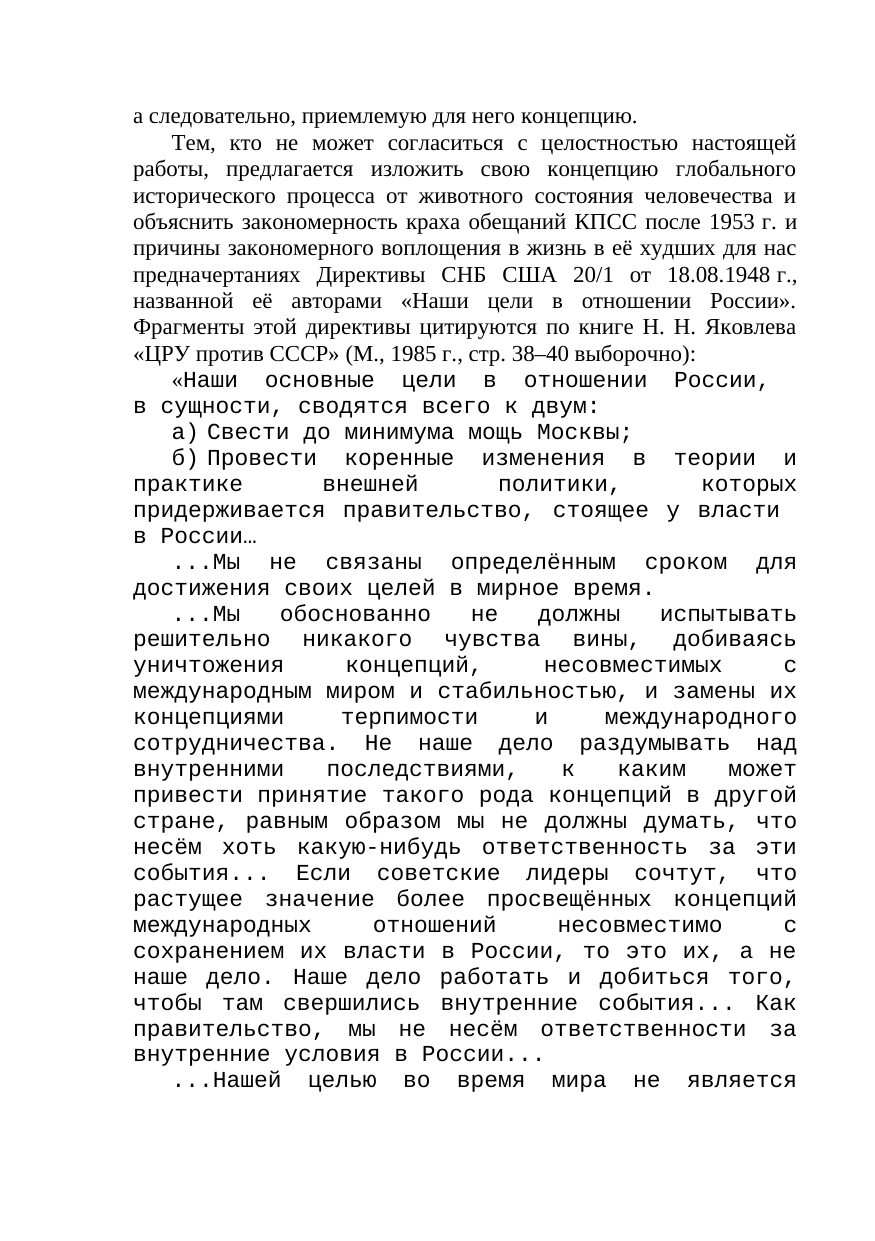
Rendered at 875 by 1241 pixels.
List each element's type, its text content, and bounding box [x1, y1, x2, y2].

text а) Свести до минимума мощь Москвы; [133, 420, 797, 446]
text а следовательно, приемлемую для него концепцию. [133, 103, 797, 129]
text ...Нашей целью во время мира не является [133, 1069, 797, 1095]
text Тем, кто не может согласиться с целостностью настоящей работы, предлагается изложить свою концепцию глобального исторического процесса от животного состояния человечества и объяснить закономерность краха обещаний КПСС после 1953 г. и причины закономерного воплощения в жизнь в её худших для нас предначертаниях Директивы СНБ США 20/1 от 18.08.1948 г., названной её авторами «Наши цели в отношении России». Фрагменты этой директивы цитируются по книге Н. Н. Яковлева «ЦРУ против СССР» (М., 1985 г., стр. 38–40 выборочно): [133, 129, 797, 366]
text ...Мы не связаны определённым сроком для достижения своих целей в мирное время. [133, 550, 797, 602]
text ...Мы обоснованно не должны испытывать решительно никакого чувства вины, добиваясь уничтожения концепций, несовместимых с международным миром и стабильностью, и замены их концепциями терпимости и международного сотрудничества. Не наше дело раздумывать над внутренними последствиями, к каким может привести принятие такого рода концепций в другой стране, равным образом мы не должны думать, что несём хоть какую-нибудь ответственность за эти события... Если советские лидеры сочтут, что растущее значение более просвещённых концепций международных отношений несовместимо с сохранением их власти в России, то это их, а не наше дело. Наше дело работать и добиться того, чтобы там свершились внутренние события... Как правительство, мы не несём ответственности за внутренние условия в России... [133, 602, 797, 1069]
text «Наши основные цели в отношении России, в сущности, сводятся всего к двум: [133, 366, 797, 420]
text б) Провести коренные изменения в теории и практике внешней политики, которых придерживается правительство, стоящее у власти в России… [133, 446, 797, 550]
